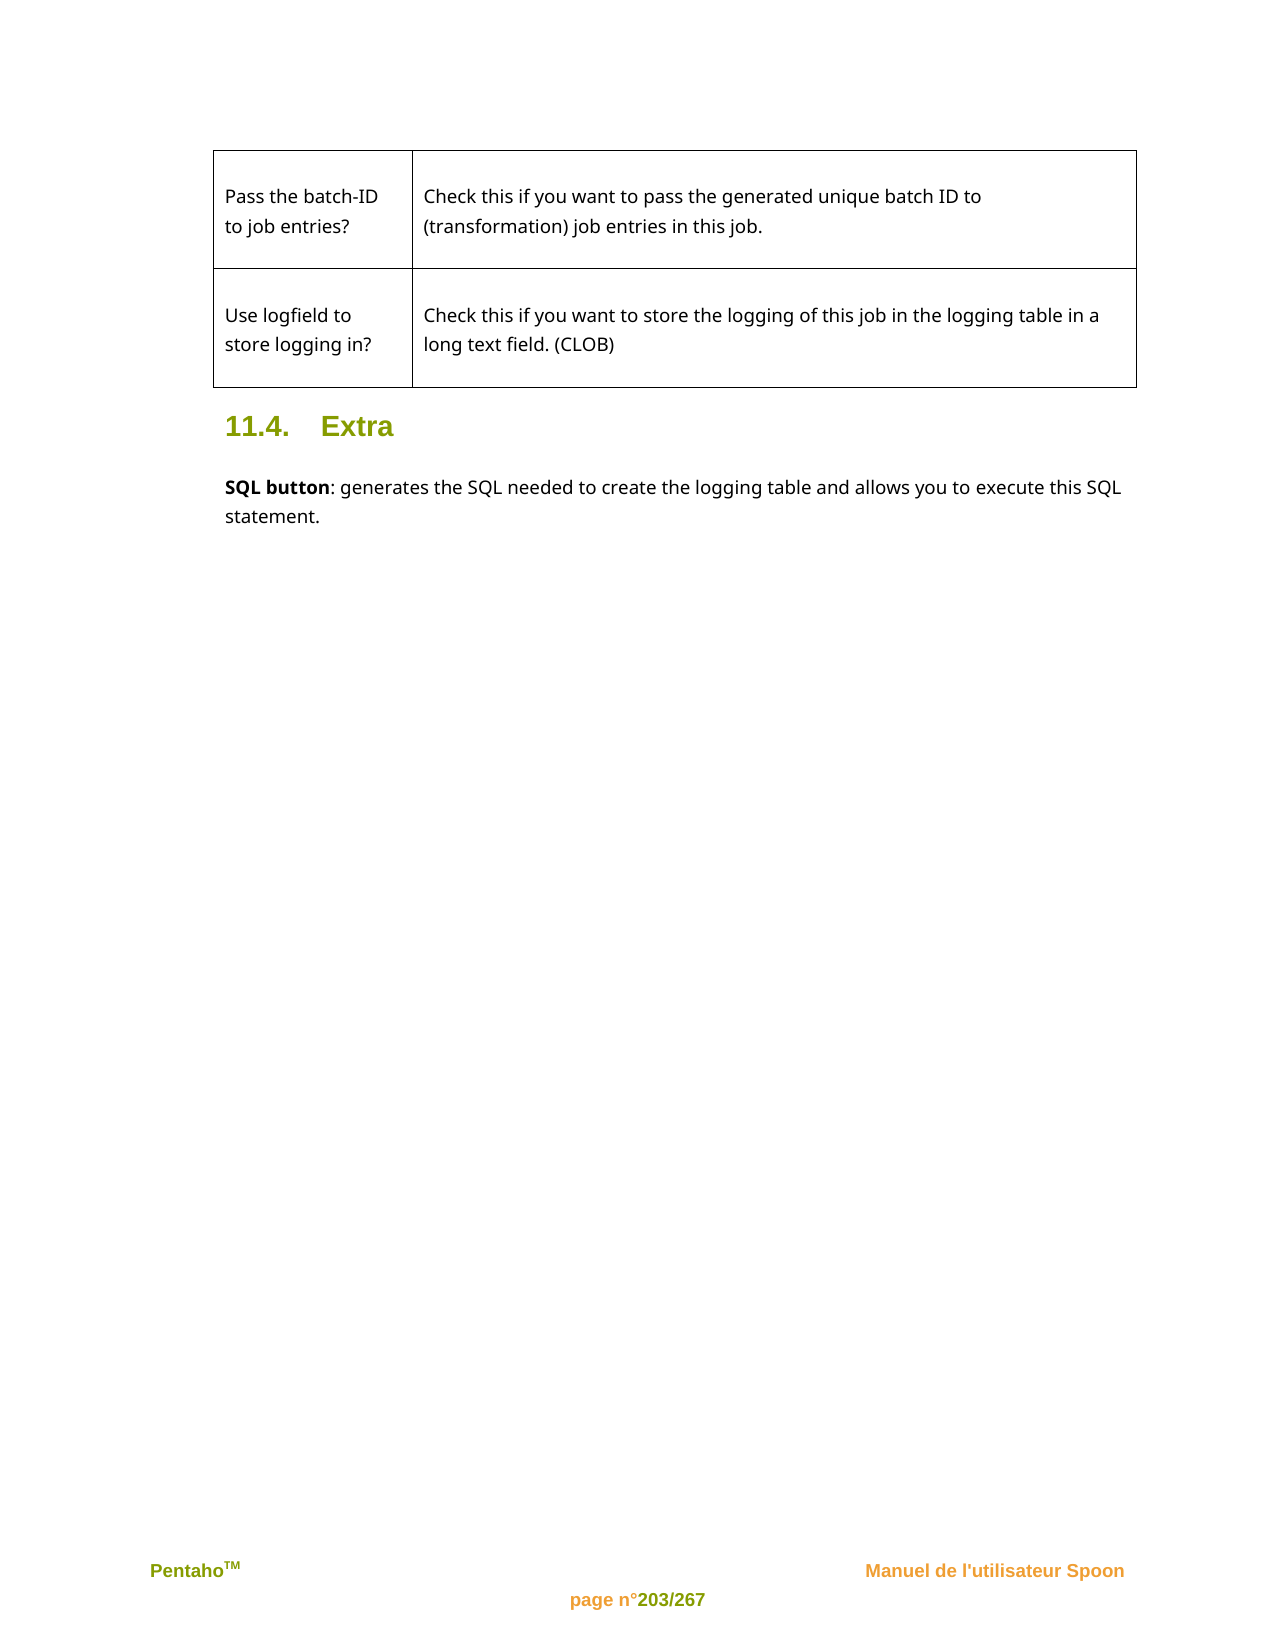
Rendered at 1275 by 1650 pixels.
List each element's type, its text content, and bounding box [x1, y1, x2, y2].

table_cell Check this if you want to pass the generated unique batch ID to (transformation) job entries in this job. [413, 151, 1136, 268]
subtitle Extra [225, 413, 1125, 442]
table_cell Use logfield to store logging in? [214, 269, 412, 387]
text SQL button: generates the SQL needed to create the logging table and allows you to execute this SQL statement. [225, 471, 1125, 530]
table_cell Pass the batch-ID to job entries? [214, 151, 412, 268]
table_cell Check this if you want to store the logging of this job in the logging table in a long text field. (CLOB) [413, 269, 1136, 387]
